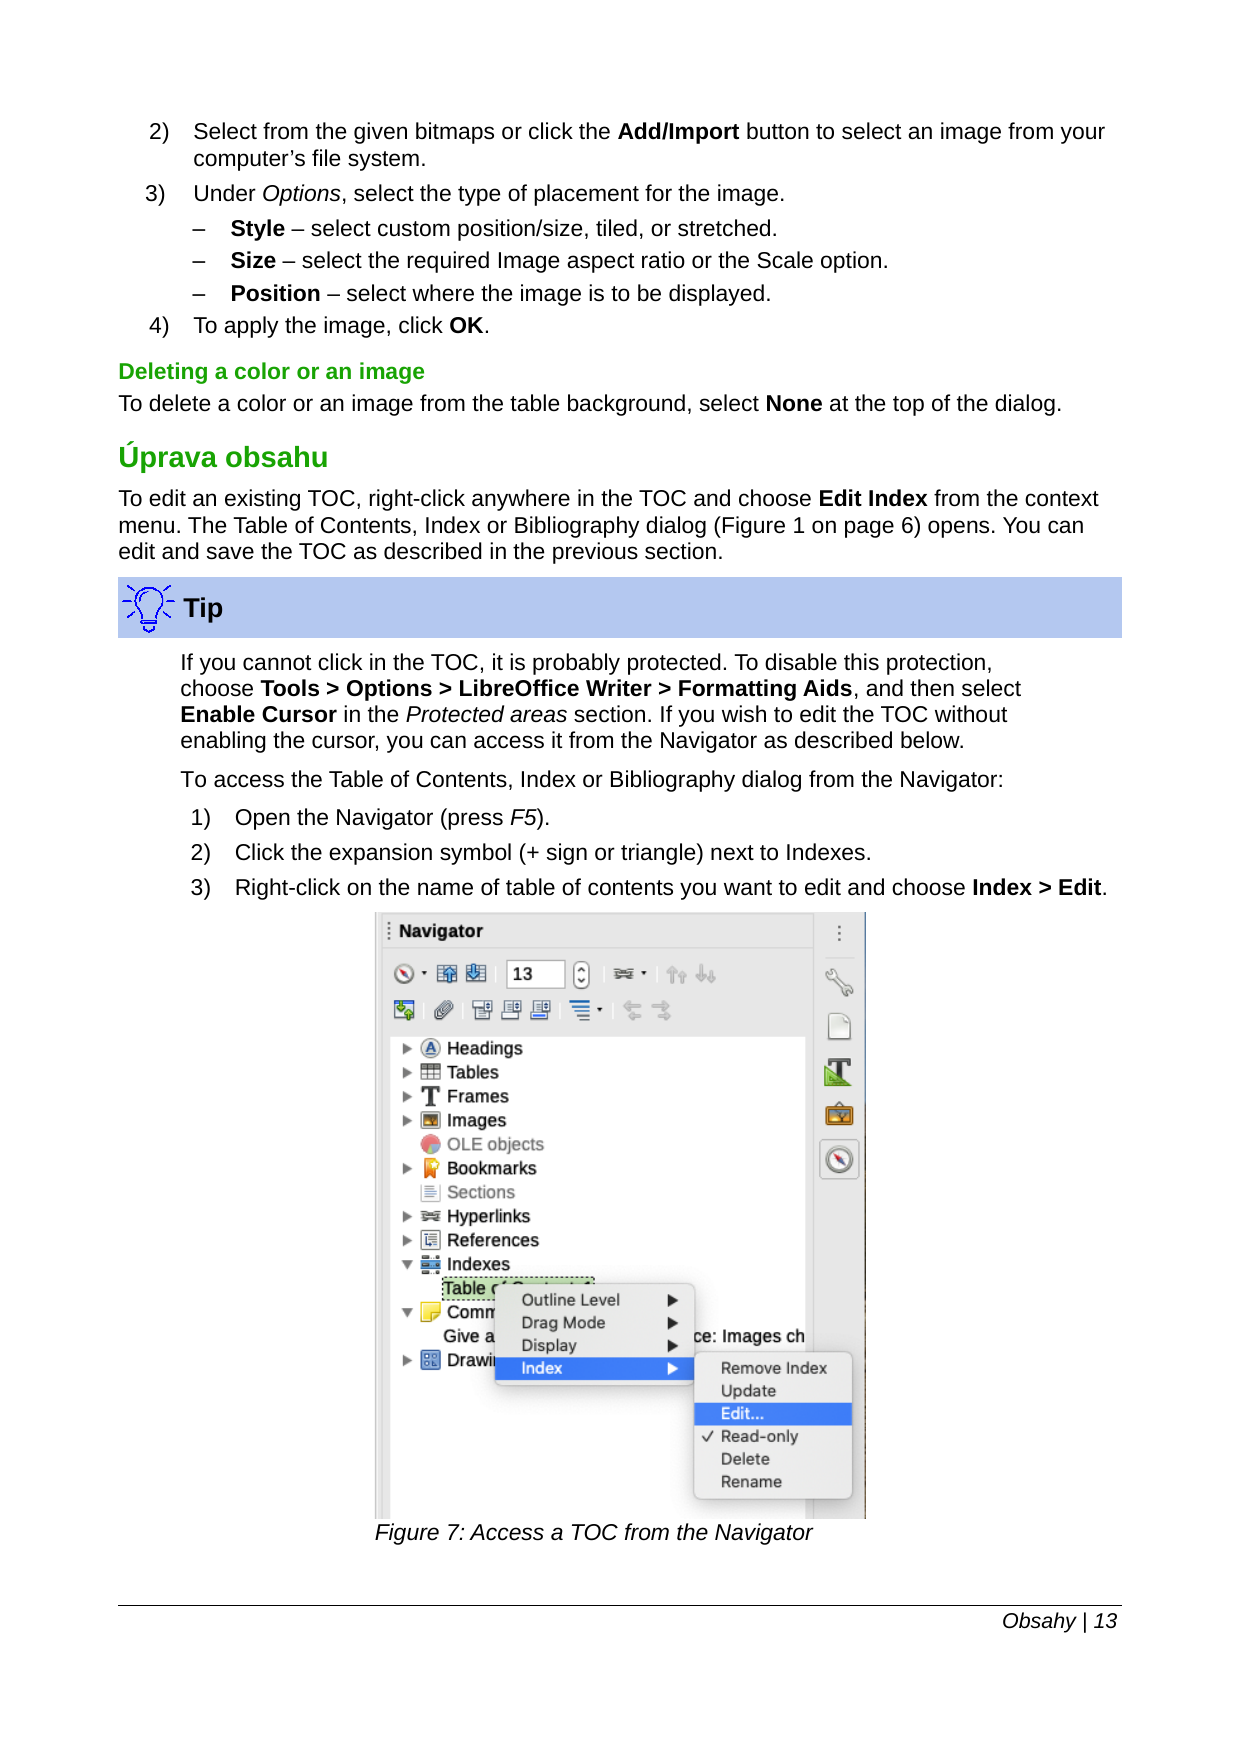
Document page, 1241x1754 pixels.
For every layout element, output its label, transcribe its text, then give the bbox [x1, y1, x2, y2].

text To access the Table of Contents, Index or Bibliography dialog from the Navigator: [177, 763, 1063, 795]
list Open the Navigator (press F5). [211, 804, 1122, 830]
picture [374, 912, 866, 1519]
list To apply the image, click OK. [169, 312, 1122, 338]
picture [119, 577, 179, 637]
text Figure 7: Access a TOC from the Navigator [374, 1519, 866, 1545]
subtitle Tip [118, 577, 1122, 638]
subtitle Deleting a color or an image [118, 358, 1122, 384]
list Size – select the required Image aspect ratio or the Scale option. [192, 247, 1122, 273]
list Click the expansion symbol (+ sign or triangle) next to Indexes. [211, 839, 1122, 865]
list Under Options, select the type of placement for the image. [165, 180, 1122, 206]
list Right-click on the name of table of contents you want to edit and choose Index > Edit. [211, 874, 1122, 901]
list Style – select custom position/size, tiled, or stretched. [192, 215, 1122, 241]
list Position – select where the image is to be displayed. [192, 279, 1122, 306]
list Select from the given bitmaps or click the Add/Import button to select an image from your computer’s file system. [169, 118, 1122, 171]
subtitle Úprava obsahu [118, 440, 1122, 473]
list To edit an existing TOC, right-click anywhere in the TOC and choose Edit Index from the context menu. The Table of Contents, Index or Bibliography dialog (Figure 1 on page 6) opens. You can edit and save the TOC as described in the previous section. [118, 485, 1122, 564]
text If you cannot click in the TOC, it is probably protected. To disable this protection, choose Tools > Options > LibreOffice Writer > Formatting Aids, and then select Enable Cursor in the Protected areas section. If you wish to edit the TOC without enabling the cursor, you can access it from the Navigator as described below. [177, 646, 1063, 754]
list To delete a color or an image from the table background, select None at the top of the dialog. [118, 390, 1122, 416]
